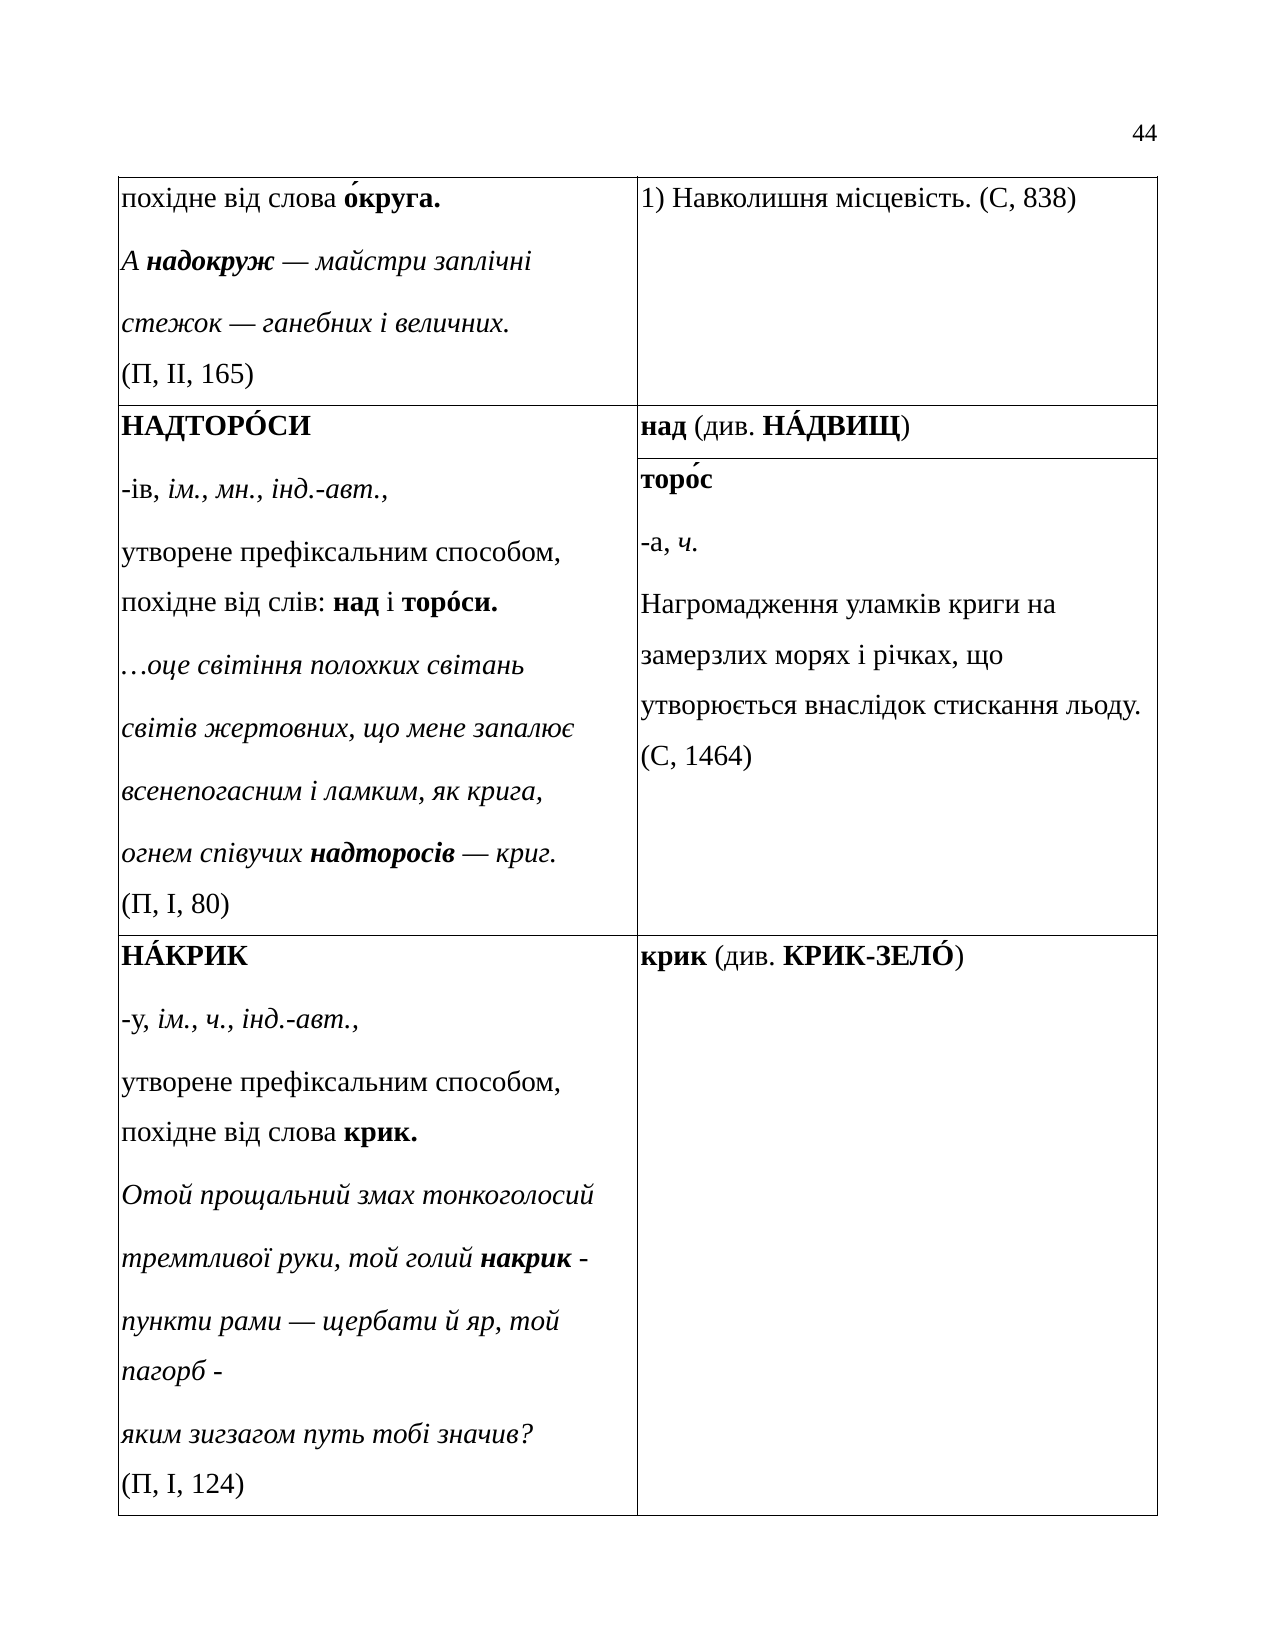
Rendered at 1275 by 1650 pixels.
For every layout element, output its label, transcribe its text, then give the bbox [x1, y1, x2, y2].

table_cell НÁКРИК -у, ім., ч., інд.-авт., утворене префіксальним способом, похідне від слова крик. Отой прощальний змах тонкоголосий тремтливої руки, той голий накрик - пункти рами — щербати й яр, той пагорб - яким зигзагом путь тобі значив? (П, І, 124) [119, 936, 637, 1515]
table_cell торо́с -а, ч. Нагромадження уламків криги на замерзлих морях і річках, що утворюється внаслідок стискання льоду. (С, 1464) [638, 459, 1157, 935]
table_cell над (див. НÁДВИЩ) [638, 406, 1157, 457]
table_cell похідне від слова о́круга. А надокруж — майстри заплічні стежок — ганебних і величних. (П, ІІ, 165) [119, 178, 637, 405]
table_cell НАДТОРÓСИ -ів, ім., мн., інд.-авт., утворене префіксальним способом, похідне від слів: над і торóси. …оце світіння полохких світань світів жертовних, що мене запалює всенепогасним і ламким, як крига, огнем співучих надторосів — криг. (П, І, 80) [119, 406, 637, 935]
table_cell крик (див. КРИК-ЗЕЛÓ) [638, 936, 1157, 1515]
table_cell 1) Навколишня місцевість. (С, 838) [638, 178, 1157, 405]
